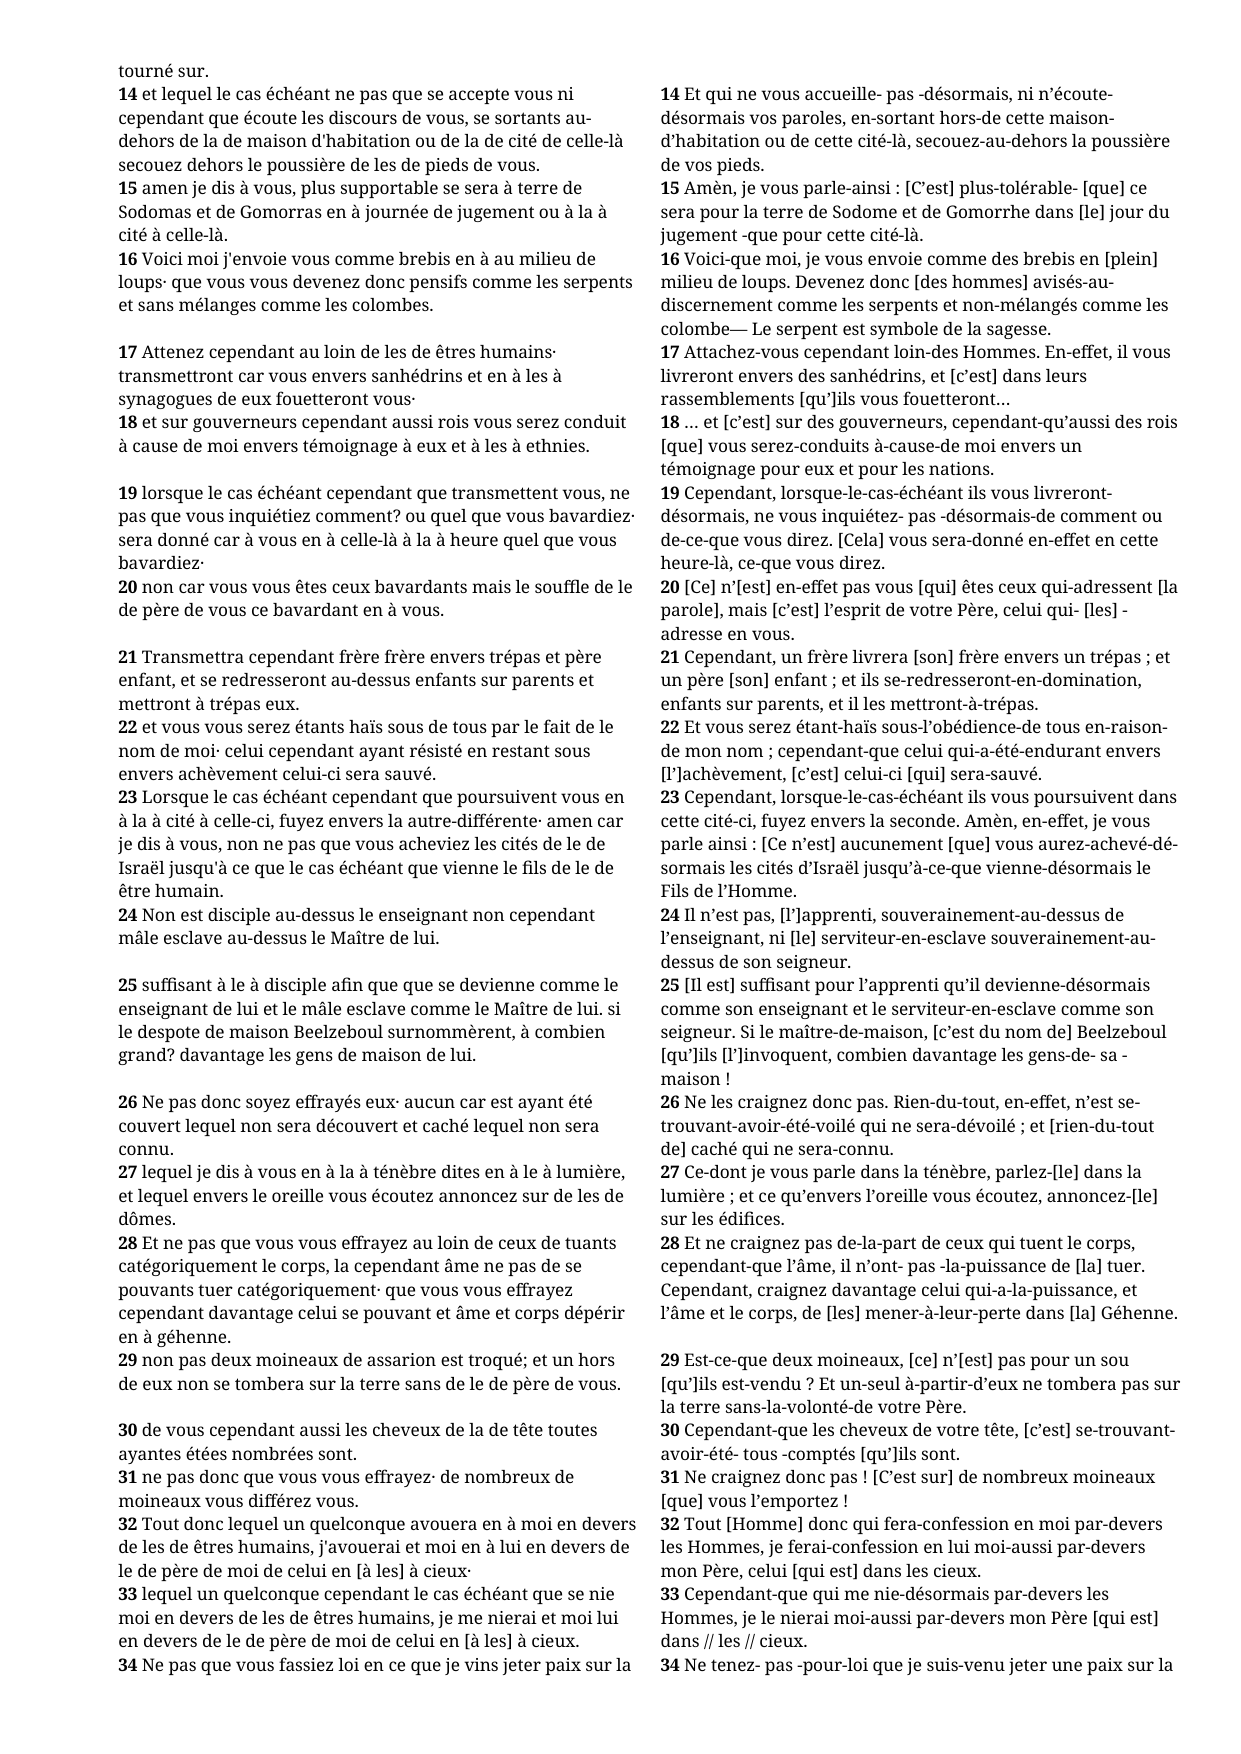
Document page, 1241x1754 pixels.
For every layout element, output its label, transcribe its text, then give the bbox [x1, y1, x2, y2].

table_cell 21 Transmettra cependant frère frère envers trépas et père enfant, et se redresseront au-dessus enfants sur parents et mettront à trépas eux. [118, 645, 639, 715]
table_cell [639, 1583, 660, 1653]
table_cell [639, 1419, 660, 1465]
table_cell 29 Est-ce-que deux moineaux, [ce] n’[est] pas pour un sou [qu’]ils est-vendu ? Et un-seul à-partir-d’eux ne tombera pas sur la terre sans-la-volonté-de votre Père. [660, 1348, 1181, 1418]
table_cell 14 Et qui ne vous accueille- pas -désormais, ni n’écoute-désormais vos paroles, en-sortant hors-de cette maison-d’habitation ou de cette cité-là, secouez-au-dehors la poussière de vos pieds. [660, 83, 1181, 176]
table_cell 16 Voici-que moi, je vous envoie comme des brebis en [plein] milieu de loups. Devenez donc [des hommes] avisés-au-discernement comme les serpents et non-mélangés comme les colombe— Le serpent est symbole de la sagesse. [660, 247, 1181, 340]
table_cell [639, 83, 660, 176]
table_cell 31 Ne craignez donc pas ! [C’est sur] de nombreux moineaux [que] vous l’emportez ! [660, 1465, 1181, 1512]
table_cell 19 Cependant, lorsque-le-cas-échéant ils vous livreront-désormais, ne vous inquiétez- pas -désormais-de comment ou de-ce-que vous direz. [Cela] vous sera-donné en-effet en cette heure-là, ce-que vous direz. [660, 481, 1181, 575]
table_cell [639, 481, 660, 575]
table_cell 22 Et vous serez étant-haïs sous-l’obédience-de tous en-raison-de mon nom ; cependant-que celui qui-a-été-endurant envers [l’]achèvement, [c’est] celui-ci [qui] sera-sauvé. [660, 715, 1181, 786]
table_cell 27 Ce-dont je vous parle dans la ténèbre, parlez-[le] dans la lumière ; et ce qu’envers l’oreille vous écoutez, annoncez-[le] sur les édifices. [660, 1161, 1181, 1231]
table_cell 22 et vous vous serez étants haïs sous de tous par le fait de le nom de moi· celui cependant ayant résisté en restant sous envers achèvement celui-ci sera sauvé. [118, 715, 639, 786]
table_cell [639, 1348, 660, 1418]
table_cell 27 lequel je dis à vous en à la à ténèbre dites en à le à lumière, et lequel envers le oreille vous écoutez annoncez sur de les de dômes. [118, 1161, 639, 1231]
table_cell 24 Non est disciple au-dessus le enseignant non cependant mâle esclave au-dessus le Maître de lui. [118, 903, 639, 973]
table_cell 32 Tout donc lequel un quelconque avouera en à moi en devers de les de êtres humains, j'avouerai et moi en à lui en devers de le de père de moi de celui en [à les] à cieux· [118, 1512, 639, 1582]
table_cell 19 lorsque le cas échéant cependant que transmettent vous, ne pas que vous inquiétiez comment? ou quel que vous bavardiez· sera donné car à vous en à celle-là à la à heure quel que vous bavardiez· [118, 481, 639, 575]
table_cell 26 Ne les craignez donc pas. Rien-du-tout, en-effet, n’est se-trouvant-avoir-été-voilé qui ne sera-dévoilé ; et [rien-du-tout de] caché qui ne sera-connu. [660, 1090, 1181, 1161]
table_cell 15 Amèn, je vous parle-ainsi : [C’est] plus-tolérable- [que] ce sera pour la terre de Sodome et de Gomorrhe dans [le] jour du jugement -que pour cette cité-là. [660, 176, 1181, 247]
table_cell [639, 411, 660, 481]
table_cell [639, 340, 660, 411]
table_cell [639, 575, 660, 645]
table_cell 15 amen je dis à vous, plus supportable se sera à terre de Sodomas et de Gomorras en à journée de jugement ou à la à cité à celle-là. [118, 176, 639, 247]
table_cell 20 [Ce] n’[est] en-effet pas vous [qui] êtes ceux qui-adressent [la parole], mais [c’est] l’esprit de votre Père, celui qui- [les] -adresse en vous. [660, 575, 1181, 645]
table_cell 34 Ne pas que vous fassiez loi en ce que je vins jeter paix sur la terre· non je vins jeter paix mais machette. [118, 1653, 639, 1676]
table_cell 18 … et [c’est] sur des gouverneurs, cependant-qu’aussi des rois [que] vous serez-conduits à-cause-de moi envers un témoignage pour eux et pour les nations. [660, 411, 1181, 481]
table_cell 34 Ne tenez- pas -pour-loi que je suis-venu jeter une paix sur la terre. Je ne suis- pas -venu jeter une paix mais le cimeterre ! [660, 1653, 1181, 1676]
table_cell 26 Ne pas donc soyez effrayés eux· aucun car est ayant été couvert lequel non sera découvert et caché lequel non sera connu. [118, 1090, 639, 1161]
table_cell 17 Attenez cependant au loin de les de êtres humains· transmettront car vous envers sanhédrins et en à les à synagogues de eux fouetteront vous· [118, 340, 639, 411]
table_cell 17 Attachez-vous cependant loin-des Hommes. En-effet, il vous livreront envers des sanhédrins, et [c’est] dans leurs rassemblements [qu’]ils vous fouetteront… [660, 340, 1181, 411]
table_cell 20 non car vous vous êtes ceux bavardants mais le souffle de le de père de vous ce bavardant en à vous. [118, 575, 639, 645]
table_cell [639, 973, 660, 1090]
table_cell 30 de vous cependant aussi les cheveux de la de tête toutes ayantes étées nombrées sont. [118, 1419, 639, 1465]
table_cell [639, 1653, 660, 1676]
table_cell 32 Tout [Homme] donc qui fera-confession en moi par-devers les Hommes, je ferai-confession en lui moi-aussi par-devers mon Père, celui [qui est] dans les cieux. [660, 1512, 1181, 1582]
table_cell 31 ne pas donc que vous vous effrayez· de nombreux de moineaux vous différez vous. [118, 1465, 639, 1512]
table_cell [639, 247, 660, 340]
table_cell [639, 59, 660, 82]
table_cell 25 suffisant à le à disciple afin que que se devienne comme le enseignant de lui et le mâle esclave comme le Maître de lui. si le despote de maison Beelzeboul surnommèrent, à combien grand? davantage les gens de maison de lui. [118, 973, 639, 1090]
table_cell [639, 1231, 660, 1348]
table_cell 13 Et si-le-cas-échéant, certes, la maison-d’habitation est digne, que-vienne votre paix sur elle, cependant-que si-le-cas-échéant elle n’est pas digne, votre paix, qu’elle-retourne vers vous. [660, 59, 1181, 82]
table_cell 14 et lequel le cas échéant ne pas que se accepte vous ni cependant que écoute les discours de vous, se sortants au-dehors de la de maison d'habitation ou de la de cité de celle-là secouez dehors le poussière de les de pieds de vous. [118, 83, 639, 176]
table_cell 30 Cependant-que les cheveux de votre tête, [c’est] se-trouvant-avoir-été- tous -comptés [qu’]ils sont. [660, 1419, 1181, 1465]
table_cell [639, 1465, 660, 1512]
table_cell [639, 645, 660, 715]
table_cell 18 et sur gouverneurs cependant aussi rois vous serez conduit à cause de moi envers témoignage à eux et à les à ethnies. [118, 411, 639, 481]
table_cell [639, 176, 660, 247]
table_cell [639, 1090, 660, 1161]
table_cell 33 Cependant-que qui me nie-désormais par-devers les Hommes, je le nierai moi-aussi par-devers mon Père [qui est] dans // les // cieux. [660, 1583, 1181, 1653]
table_cell 29 non pas deux moineaux de assarion est troqué; et un hors de eux non se tombera sur la terre sans de le de père de vous. [118, 1348, 639, 1418]
table_cell 24 Il n’est pas, [l’]apprenti, souverainement-au-dessus de l’enseignant, ni [le] serviteur-en-esclave souverainement-au-dessus de son seigneur. [660, 903, 1181, 973]
table_cell [639, 1512, 660, 1582]
table_cell 13 et si le cas échéant certes que soit la maison d'habitation digne, vienne la paix de vous sur elle, si le cas échéant cependant ne pas que soit digne, la paix de vous vers vous soit tourné sur. [118, 59, 639, 82]
table_cell 23 Lorsque le cas échéant cependant que poursuivent vous en à la à cité à celle-ci, fuyez envers la autre-différente· amen car je dis à vous, non ne pas que vous acheviez les cités de le de Israël jusqu'à ce que le cas échéant que vienne le fils de le de être humain. [118, 786, 639, 903]
table_cell [639, 786, 660, 903]
table_cell 16 Voici moi j'envoie vous comme brebis en à au milieu de loups· que vous vous devenez donc pensifs comme les serpents et sans mélanges comme les colombes. [118, 247, 639, 340]
table_cell 25 [Il est] suffisant pour l’apprenti qu’il devienne-désormais comme son enseignant et le serviteur-en-esclave comme son seigneur. Si le maître-de-maison, [c’est du nom de] Beelzeboul [qu’]ils [l’]invoquent, combien davantage les gens-de- sa -maison ! [660, 973, 1181, 1090]
table_cell [639, 903, 660, 973]
table_cell [639, 1161, 660, 1231]
table_cell 33 lequel un quelconque cependant le cas échéant que se nie moi en devers de les de êtres humains, je me nierai et moi lui en devers de le de père de moi de celui en [à les] à cieux. [118, 1583, 639, 1653]
table_cell [639, 715, 660, 786]
table_cell 28 Et ne pas que vous vous effrayez au loin de ceux de tuants catégoriquement le corps, la cependant âme ne pas de se pouvants tuer catégoriquement· que vous vous effrayez cependant davantage celui se pouvant et âme et corps dépérir en à géhenne. [118, 1231, 639, 1348]
table_cell 28 Et ne craignez pas de-la-part de ceux qui tuent le corps, cependant-que l’âme, il n’ont- pas -la-puissance de [la] tuer. Cependant, craignez davantage celui qui-a-la-puissance, et l’âme et le corps, de [les] mener-à-leur-perte dans [la] Géhenne. [660, 1231, 1181, 1348]
table_cell 23 Cependant, lorsque-le-cas-échéant ils vous poursuivent dans cette cité-ci, fuyez envers la seconde. Amèn, en-effet, je vous parle ainsi : [Ce n’est] aucunement [que] vous aurez-achevé-dé-sormais les cités d’Israël jusqu’à-ce-que vienne-désormais le Fils de l’Homme. [660, 786, 1181, 903]
table_cell 21 Cependant, un frère livrera [son] frère envers un trépas ; et un père [son] enfant ; et ils se-redresseront-en-domination, enfants sur parents, et il les mettront-à-trépas. [660, 645, 1181, 715]
